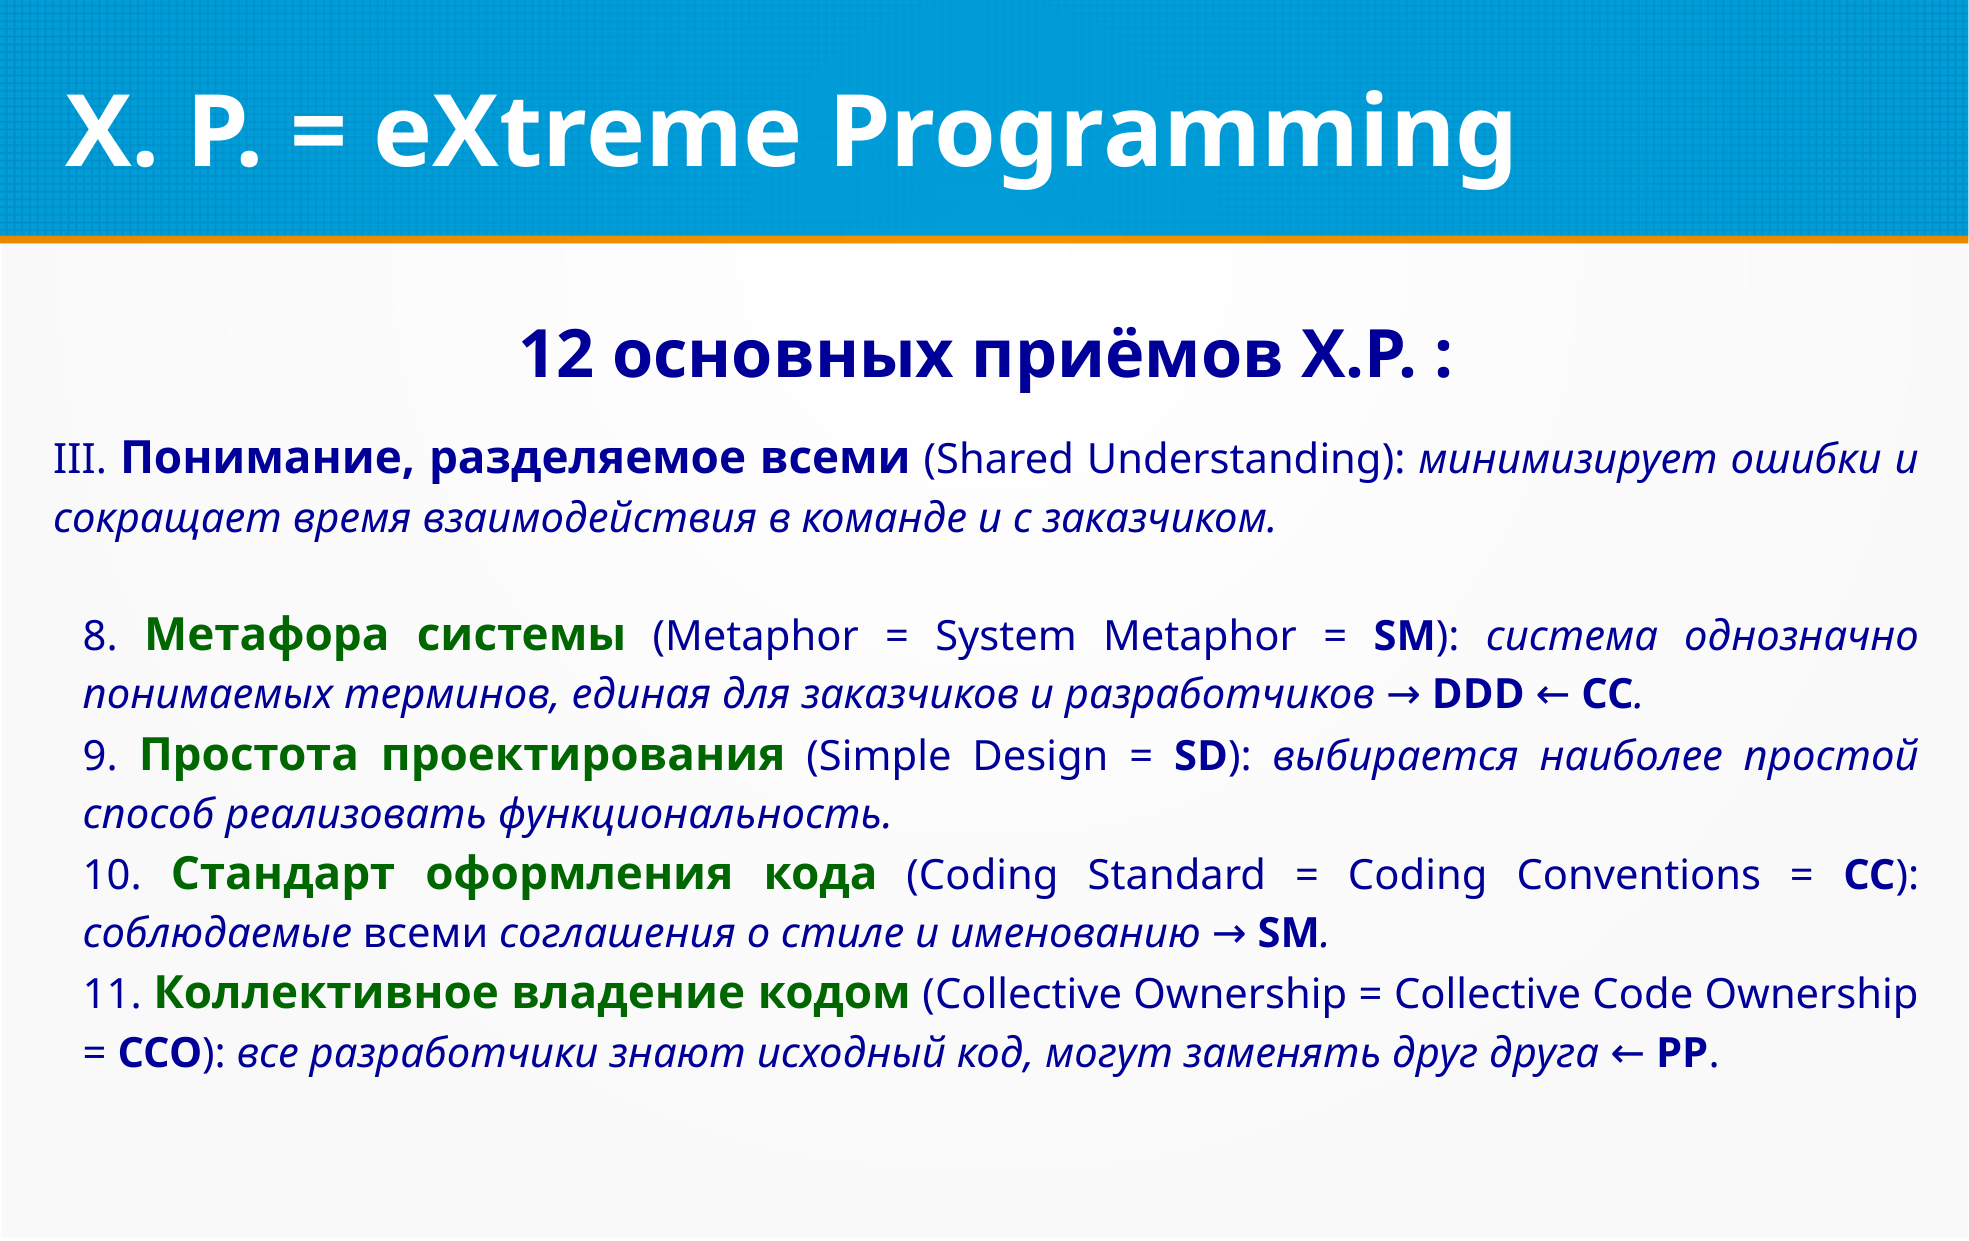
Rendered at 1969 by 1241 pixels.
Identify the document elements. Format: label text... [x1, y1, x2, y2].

text_box 12 основных приёмов X.P. : III. Понимание, разделяемое всеми (Shared Understanding): минимизирует ошибки и сокращает время взаимодействия в команде и с заказчиком. 8. Метафора системы (Metaphor = System Metaphor = SM): система однозначно понимаемых терминов, единая для заказчиков и разработчиков → DDD ← CC. 9. Простота проектирования (Simple Design = SD): выбирается наиболее простой способ реализовать функциональность. 10. Стандарт оформления кода (Coding Standard = Coding Conventions = CC): соблюдаемые всеми соглашения о стиле и именованию → SM. 11. Коллективное владение кодом (Collective Ownership = Collective Code Ownership = CCO): все разработчики знают исходный код, могут заменять друг друга ← PP. [47, 248, 1926, 1195]
picture [0, 236, 1969, 1241]
text_box X. P. = eXtreme Programming [59, 55, 1902, 200]
